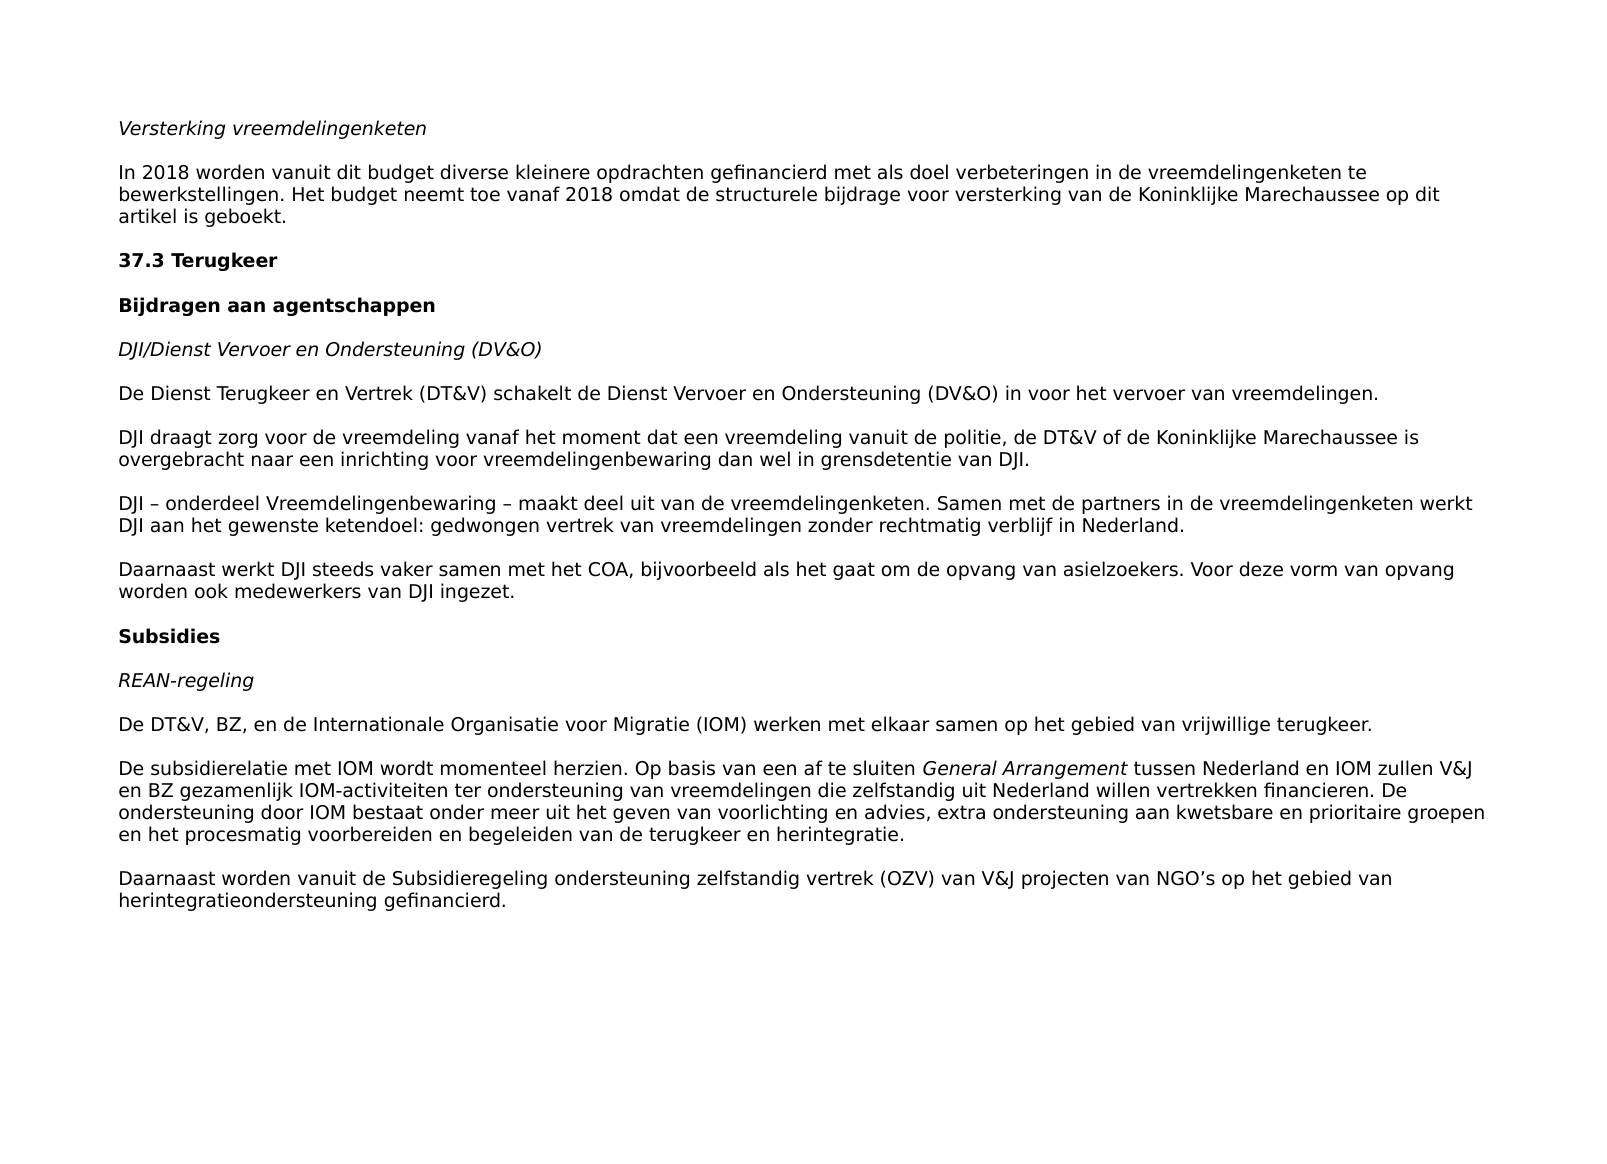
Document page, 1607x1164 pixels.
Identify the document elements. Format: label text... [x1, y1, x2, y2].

text De subsidierelatie met IOM wordt momenteel herzien. Op basis van een af te sluiten General Arrangement tussen Nederland en IOM zullen V&J en BZ gezamenlijk IOM-activiteiten ter ondersteuning van vreemdelingen die zelfstandig uit Nederland willen vertrekken financieren. De ondersteuning door IOM bestaat onder meer uit het geven van voorlichting en advies, extra ondersteuning aan kwetsbare en prioritaire groepen en het procesmatig voorbereiden en begeleiden van de terugkeer en herintegratie. [118, 758, 1488, 846]
subtitle 37.3 Terugkeer [118, 250, 1488, 272]
subtitle REAN-regeling [118, 670, 1488, 692]
text Daarnaast werkt DJI steeds vaker samen met het COA, bijvoorbeeld als het gaat om de opvang van asielzoekers. Voor deze vorm van opvang worden ook medewerkers van DJI ingezet. [118, 559, 1488, 603]
subtitle Versterking vreemdelingenketen [118, 118, 1488, 140]
subtitle Subsidies [118, 626, 1488, 647]
text In 2018 worden vanuit dit budget diverse kleinere opdrachten gefinancierd met als doel verbeteringen in de vreemdelingenketen te bewerkstellingen. Het budget neemt toe vanaf 2018 omdat de structurele bijdrage voor versterking van de Koninklijke Marechaussee op dit artikel is geboekt. [118, 162, 1488, 228]
subtitle DJI/Dienst Vervoer en Ondersteuning (DV&O) [118, 339, 1488, 361]
text De Dienst Terugkeer en Vertrek (DT&V) schakelt de Dienst Vervoer en Ondersteuning (DV&O) in voor het vervoer van vreemdelingen. [118, 383, 1488, 405]
text DJI draagt zorg voor de vreemdeling vanaf het moment dat een vreemdeling vanuit de politie, de DT&V of de Koninklijke Marechaussee is overgebracht naar een inrichting voor vreemdelingenbewaring dan wel in grensdetentie van DJI. [118, 427, 1488, 471]
text De DT&V, BZ, en de Internationale Organisatie voor Migratie (IOM) werken met elkaar samen op het gebied van vrijwillige terugkeer. [118, 714, 1488, 736]
subtitle Bijdragen aan agentschappen [118, 294, 1488, 317]
text Daarnaast worden vanuit de Subsidieregeling ondersteuning zelfstandig vertrek (OZV) van V&J projecten van NGO’s op het gebied van herintegratieondersteuning gefinancierd. [118, 868, 1488, 912]
text DJI – onderdeel Vreemdelingenbewaring – maakt deel uit van de vreemdelingenketen. Samen met de partners in de vreemdelingenketen werkt DJI aan het gewenste ketendoel: gedwongen vertrek van vreemdelingen zonder rechtmatig verblijf in Nederland. [118, 493, 1488, 537]
